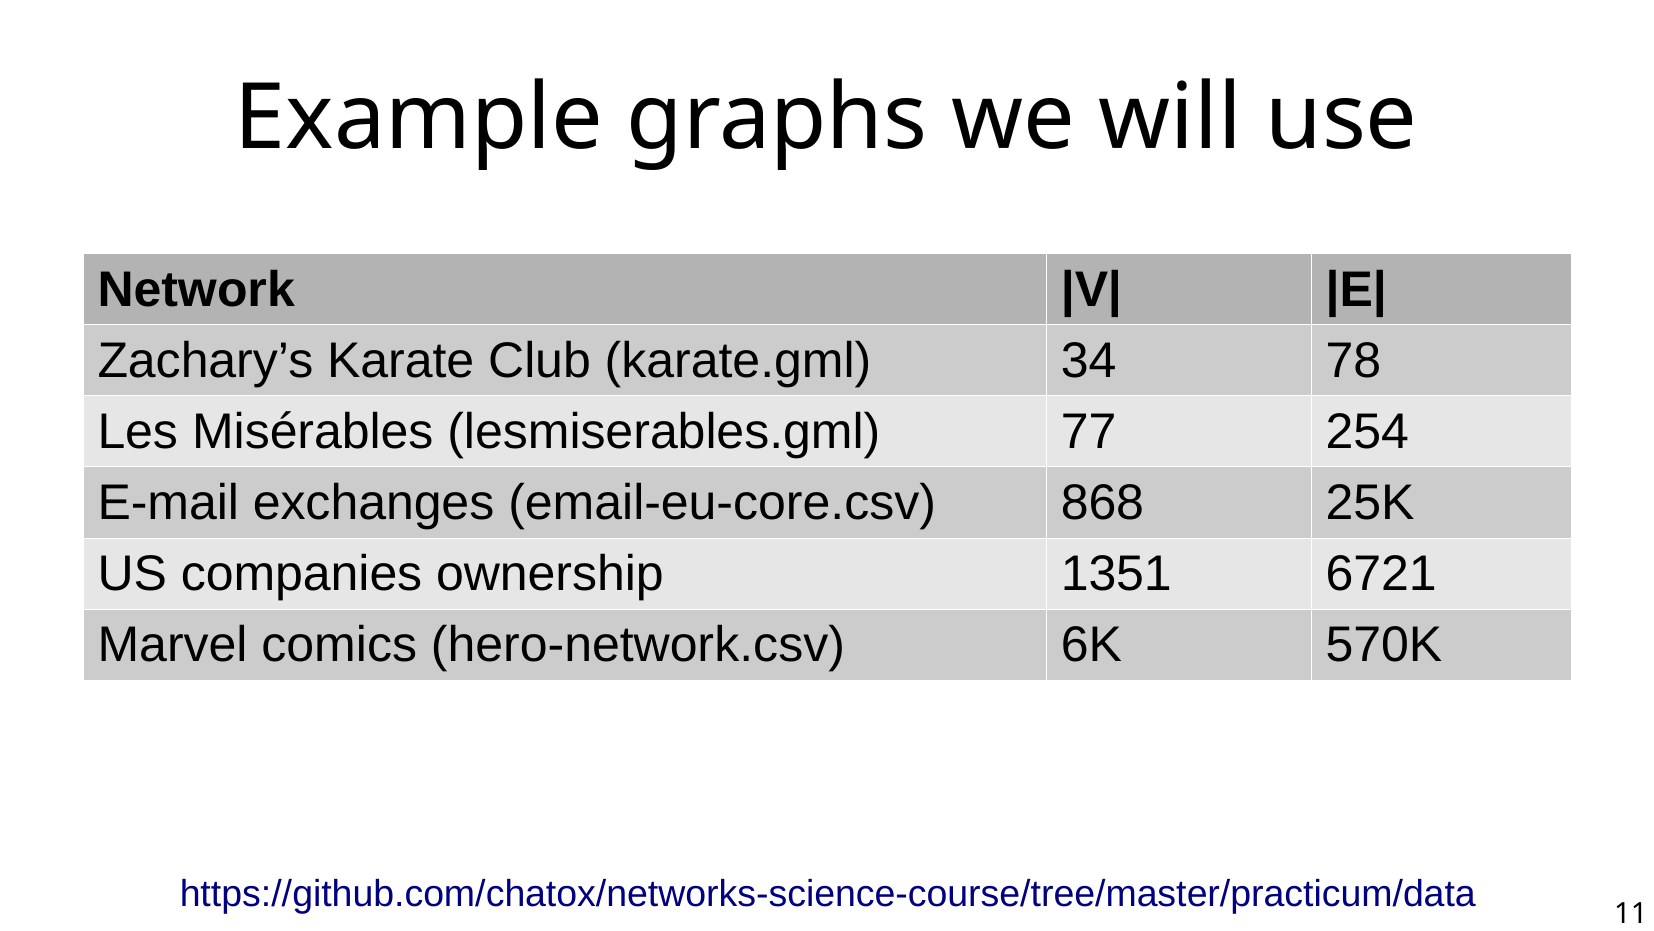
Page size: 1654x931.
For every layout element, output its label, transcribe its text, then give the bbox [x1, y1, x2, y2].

table_cell 25K [1312, 467, 1571, 538]
table_cell Marvel comics (hero-network.csv) [84, 610, 1046, 680]
table_cell 570K [1312, 610, 1571, 680]
text_box https://github.com/chatox/networks-science-course/tree/master/practicum/data [165, 864, 1492, 916]
table_header |E| [1312, 254, 1571, 324]
table_header Network [84, 254, 1046, 324]
table_cell 6K [1047, 610, 1311, 680]
title Example graphs we will use [82, 1, 1571, 226]
table_cell 6721 [1312, 539, 1571, 609]
table_cell 254 [1312, 396, 1571, 466]
table_header |V| [1047, 254, 1311, 324]
table_cell E-mail exchanges (email-eu-core.csv) [84, 467, 1046, 538]
table_cell US companies ownership [84, 539, 1046, 609]
table_cell 868 [1047, 467, 1311, 538]
table_cell Zachary’s Karate Club (karate.gml) [84, 325, 1046, 395]
table_cell Les Misérables (lesmiserables.gml) [84, 396, 1046, 466]
table_cell 78 [1312, 325, 1571, 395]
table_cell 34 [1047, 325, 1311, 395]
table_cell 77 [1047, 396, 1311, 466]
table_cell 1351 [1047, 539, 1311, 609]
